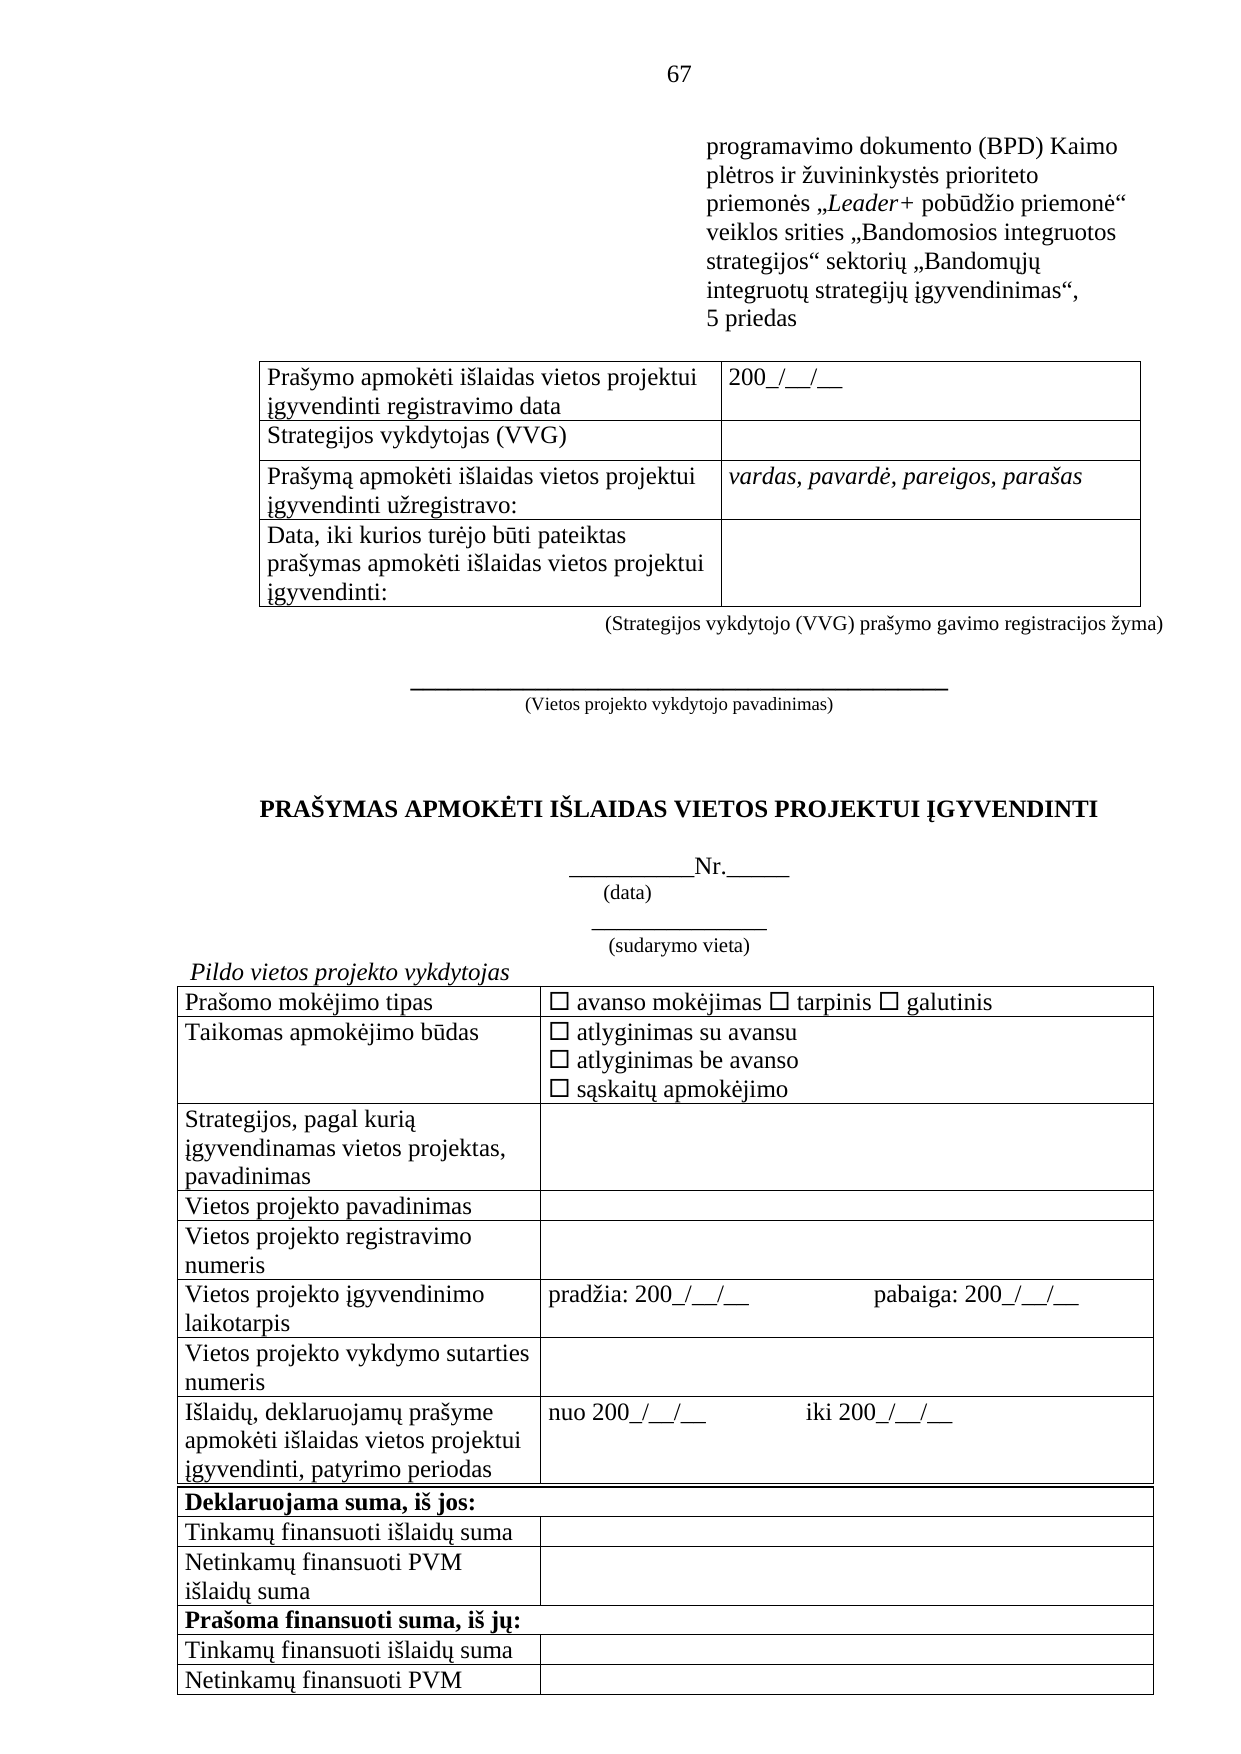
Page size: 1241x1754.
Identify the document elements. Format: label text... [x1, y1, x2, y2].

text (Vietos projekto vykdytojo pavadinimas) [177, 693, 1181, 715]
text PRAŠYMAS APMOKĖTI IŠLAIDAS VIETOS PROJEKTUI ĮGYVENDINTI [177, 794, 1181, 823]
table_header Prašymo apmokėti išlaidas vietos projektui įgyvendinti registravimo data [260, 362, 721, 419]
table_cell Strategijos, pagal kurią įgyvendinamas vietos projektas, pavadinimas [178, 1104, 540, 1190]
table_cell Vietos projekto registravimo numeris [178, 1221, 540, 1278]
table_cell [541, 1665, 1153, 1694]
table_cell [541, 1517, 1153, 1546]
table_cell [722, 520, 1140, 606]
text (data) [582, 880, 1181, 904]
table_cell Strategijos vykdytojas (VVG) [260, 421, 721, 460]
table_cell pradžia: 200_/__/__ pabaiga: 200_/__/__ [541, 1280, 1153, 1337]
table_cell Netinkamų finansuoti PVM [178, 1665, 540, 1694]
table_cell [541, 1547, 1153, 1604]
table_cell Prašymą apmokėti išlaidas vietos projektui įgyvendinti užregistravo: [260, 461, 721, 519]
table_cell Išlaidų, deklaruojamų prašyme apmokėti išlaidas vietos projektui įgyvendinti, patyrimo periodas [178, 1397, 540, 1483]
table_cell Tinkamų finansuoti išlaidų suma [178, 1635, 540, 1664]
table_cell Taikomas apmokėjimo būdas [178, 1017, 540, 1103]
table_header  avanso mokėjimas  tarpinis  galutinis [541, 987, 1153, 1016]
table_header Deklaruojama suma, iš jos: [178, 1488, 1153, 1516]
table_cell Netinkamų finansuoti PVM išlaidų suma [178, 1547, 540, 1604]
table_cell [541, 1338, 1153, 1396]
table_cell Vietos projekto vykdymo sutarties numeris [178, 1338, 540, 1396]
text ___________________________________________ [177, 664, 1181, 693]
table_cell Data, iki kurios turėjo būti pateiktas prašymas apmokėti išlaidas vietos projektui įgyvendinti: [260, 520, 721, 606]
table_cell nuo 200_/__/__ iki 200_/__/__ [541, 1397, 1153, 1483]
table_cell Prašoma finansuoti suma, iš jų: [178, 1606, 1153, 1634]
table_header Prašomo mokėjimo tipas [178, 987, 540, 1016]
table_cell vardas, pavardė, pareigos, parašas [722, 461, 1140, 519]
table_cell [541, 1635, 1153, 1664]
table_cell Tinkamų finansuoti išlaidų suma [178, 1517, 540, 1546]
text Pildo vietos projekto vykdytojas [177, 957, 1181, 986]
table_cell [541, 1191, 1153, 1220]
table_cell [541, 1104, 1153, 1190]
table_cell [722, 421, 1140, 460]
text (sudarymo vieta) [177, 933, 1181, 957]
table_cell [541, 1221, 1153, 1278]
text (Strategijos vykdytojo (VVG) prašymo gavimo registracijos žyma) [111, 607, 1181, 636]
table_header 200_/__/__ [722, 362, 1140, 419]
text __________Nr._____ [177, 851, 1181, 880]
table_cell Vietos projekto pavadinimas [178, 1191, 540, 1220]
text ______________ [177, 904, 1181, 933]
table_header programavimo dokumento (BPD) Kaimo plėtros ir žuvininkystės prioriteto priemonės „Leader+ pobūdžio priemonė“ veiklos srities „Bandomosios integruotos strategijos“ sektorių „Bandomųjų integruotų strategijų įgyvendinimas“, 5 priedas [695, 131, 1140, 332]
table_cell Vietos projekto įgyvendinimo laikotarpis [178, 1280, 540, 1337]
table_cell  atlyginimas su avansu  atlyginimas be avanso  sąskaitų apmokėjimo [541, 1017, 1153, 1103]
